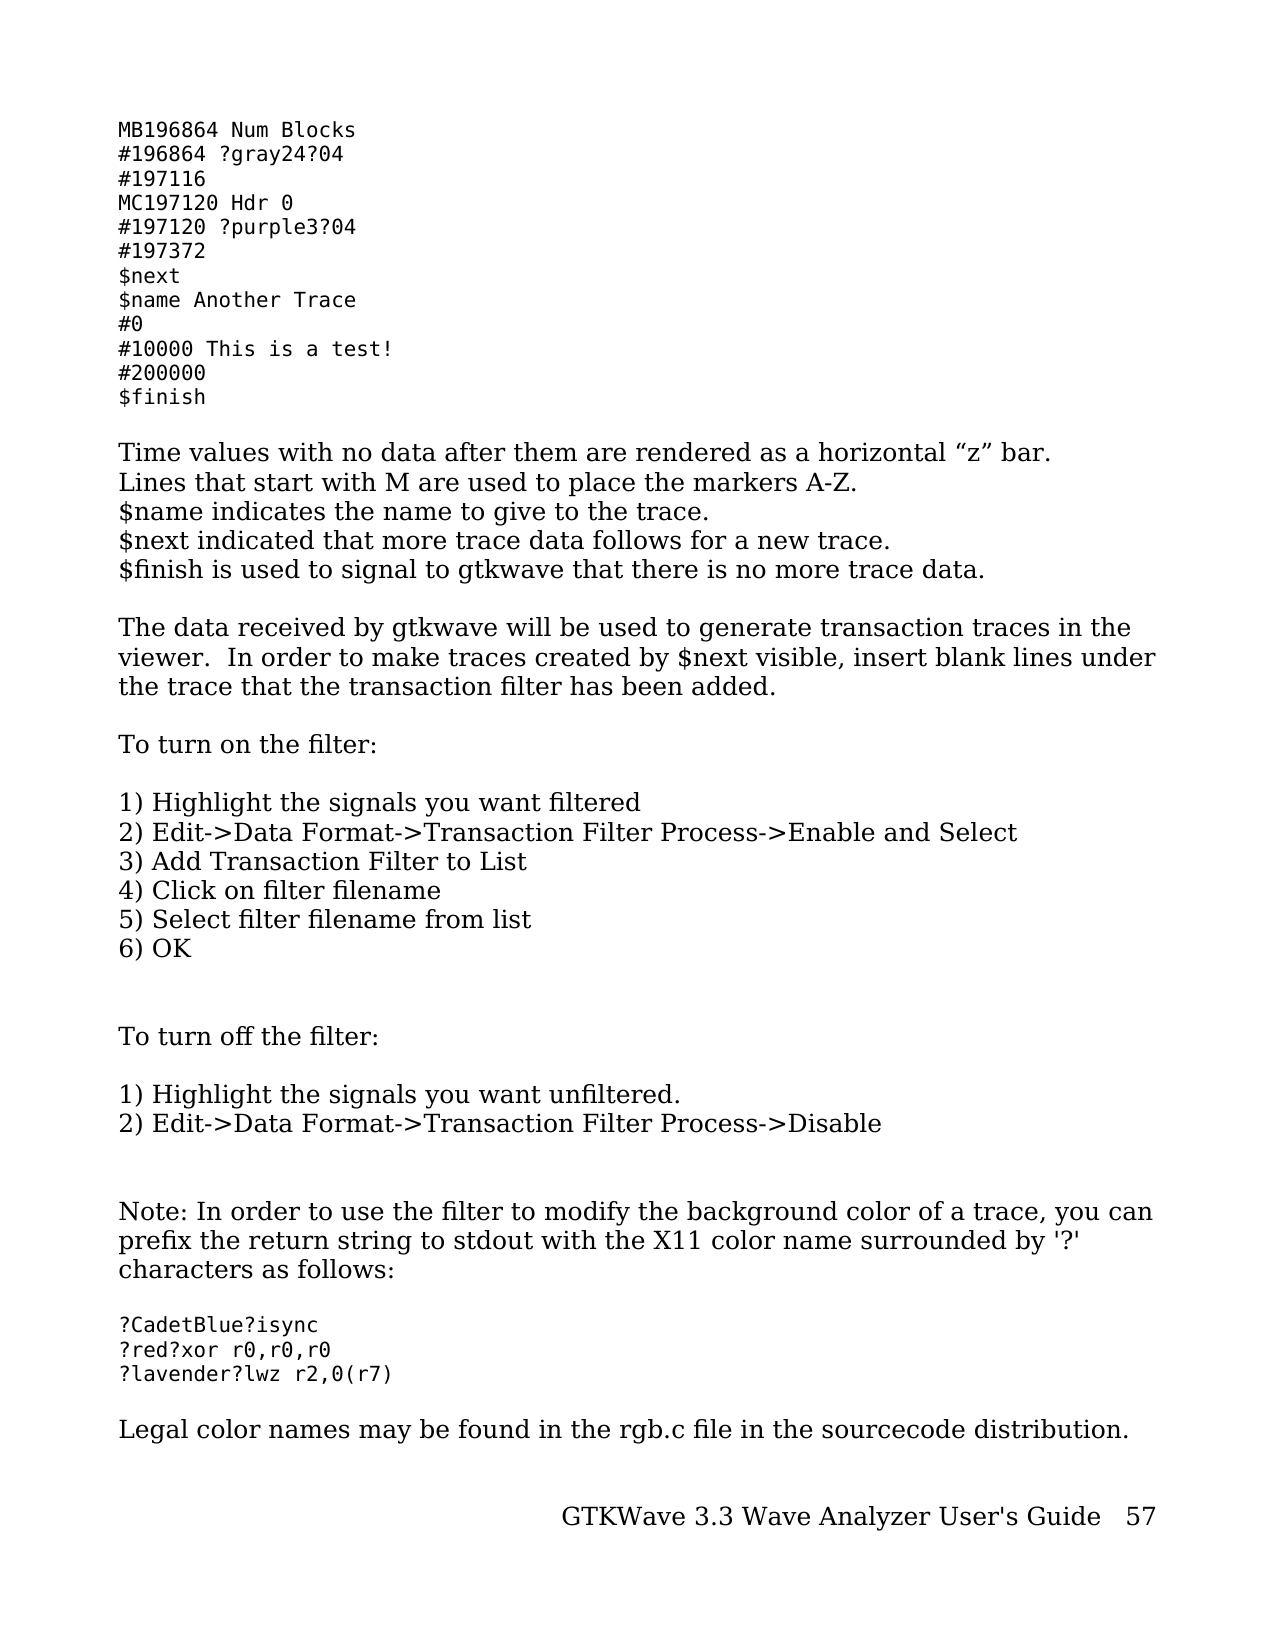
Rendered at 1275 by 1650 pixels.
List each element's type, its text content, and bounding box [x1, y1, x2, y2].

text 3) Add Transaction Filter to List [118, 847, 1157, 876]
text The data received by gtkwave will be used to generate transaction traces in the viewer. In order to make traces created by $next visible, insert blank lines under the trace that the transaction filter has been added. [118, 613, 1157, 701]
text MC197120 Hdr 0 [118, 191, 1157, 215]
text Note: In order to use the filter to modify the background color of a trace, you can prefix the return string to stdout with the X11 color name surrounded by '?' characters as follows: [118, 1197, 1157, 1284]
text #0 [118, 312, 1157, 337]
text 6) OK [118, 934, 1157, 963]
text ?CadetBlue?isync [118, 1313, 1157, 1338]
text 5) Select filter filename from list [118, 905, 1157, 934]
text MB196864 Num Blocks [118, 118, 1157, 142]
text ?lavender?lwz r2,0(r7) [118, 1362, 1157, 1386]
text #197120 ?purple3?04 [118, 215, 1157, 239]
text #197372 [118, 239, 1157, 264]
text 4) Click on filter filename [118, 876, 1157, 905]
text Lines that start with M are used to place the markers A-Z. [118, 468, 1157, 497]
text $name indicates the name to give to the trace. [118, 497, 1157, 526]
text 1) Highlight the signals you want filtered [118, 788, 1157, 818]
text $finish is used to signal to gtkwave that there is no more trace data. [118, 555, 1157, 584]
text ?red?xor r0,r0,r0 [118, 1338, 1157, 1362]
text $finish [118, 385, 1157, 409]
text $next indicated that more trace data follows for a new trace. [118, 526, 1157, 555]
text #196864 ?gray24?04 [118, 142, 1157, 167]
text Legal color names may be found in the rgb.c file in the sourcecode distribution. [118, 1416, 1157, 1445]
text 1) Highlight the signals you want unfiltered. [118, 1080, 1157, 1109]
text To turn off the filter: [118, 1022, 1157, 1051]
text 2) Edit->Data Format->Transaction Filter Process->Enable and Select [118, 818, 1157, 847]
text To turn on the filter: [118, 730, 1157, 759]
text #10000 This is a test! [118, 337, 1157, 361]
text $next [118, 264, 1157, 288]
text 2) Edit->Data Format->Transaction Filter Process->Disable [118, 1109, 1157, 1138]
text Time values with no data after them are rendered as a horizontal “z” bar. [118, 438, 1157, 468]
text #200000 [118, 361, 1157, 385]
text #197116 [118, 167, 1157, 191]
text $name Another Trace [118, 288, 1157, 312]
